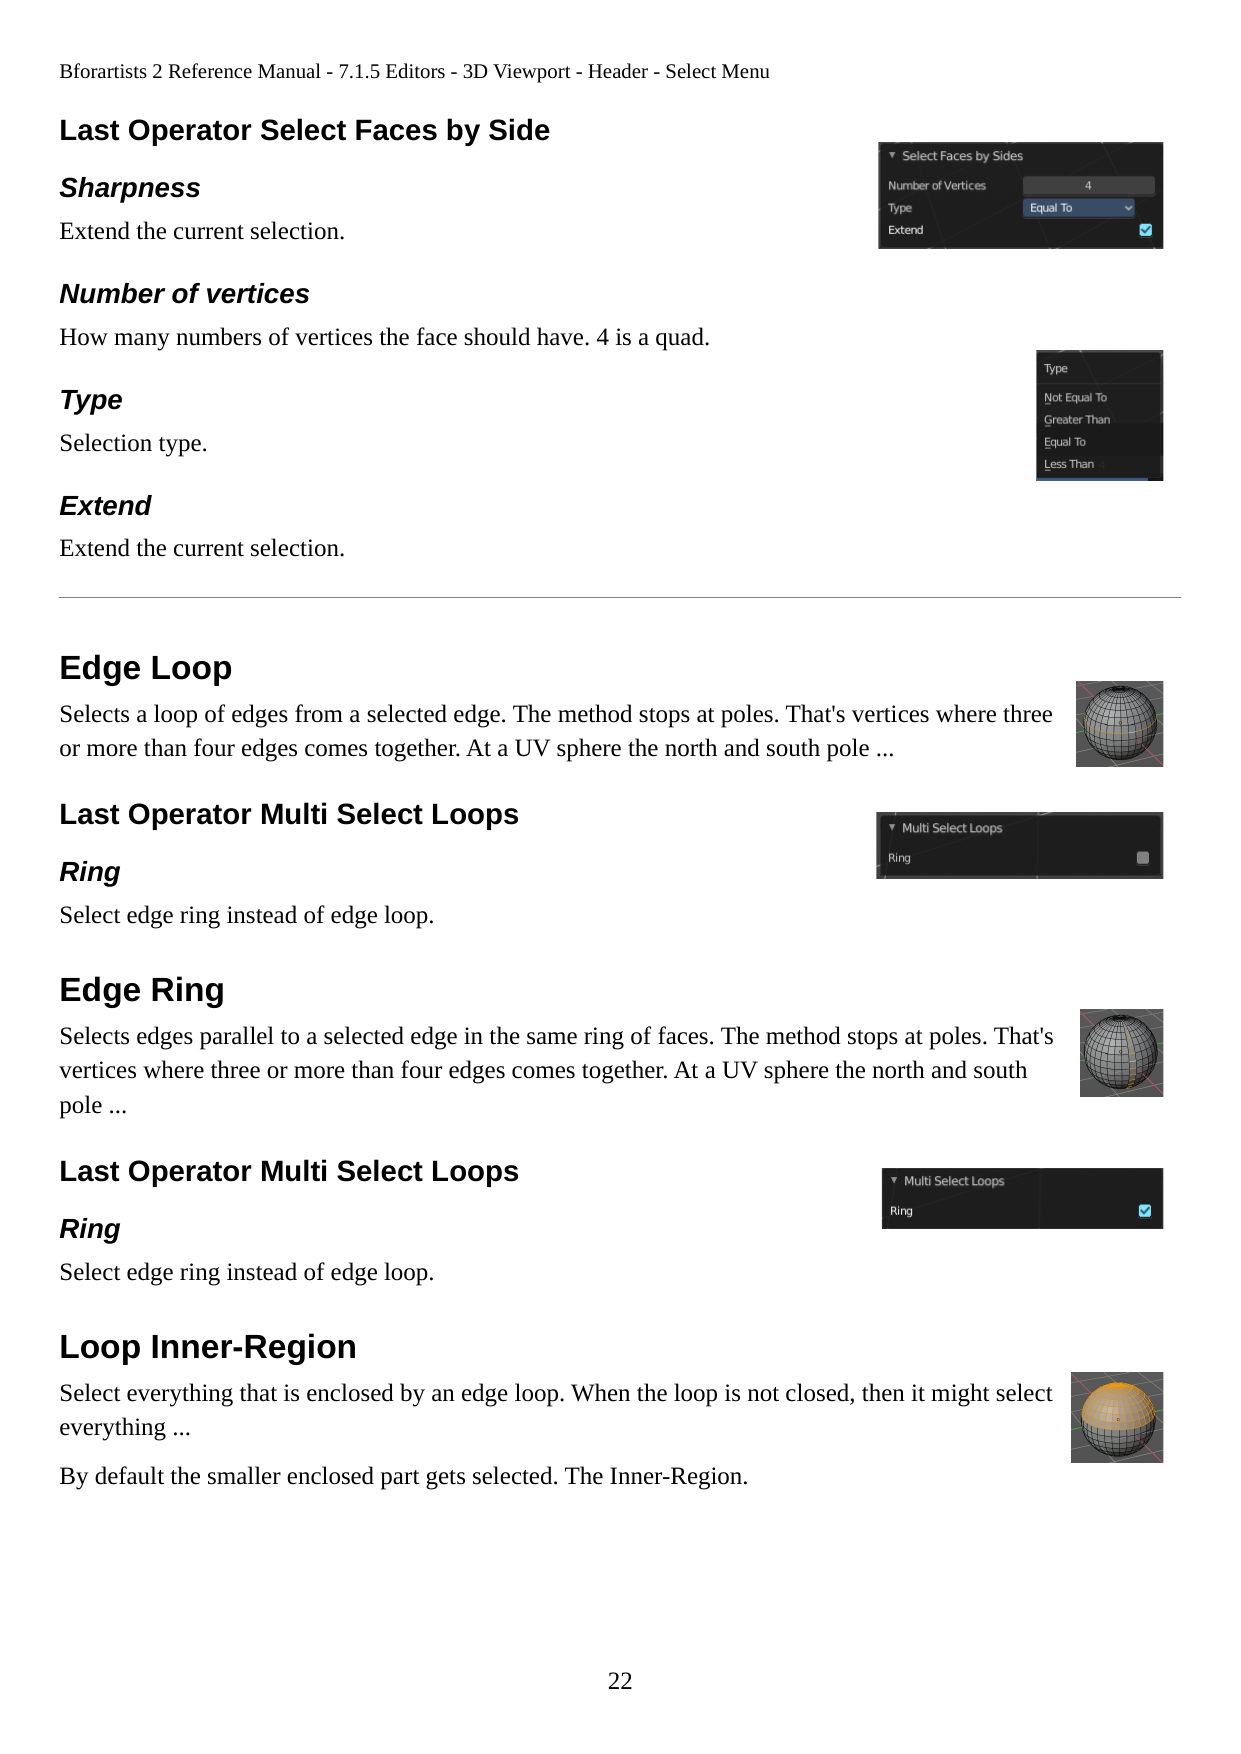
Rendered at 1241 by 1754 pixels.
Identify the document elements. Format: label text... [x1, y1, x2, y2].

picture [1076, 681, 1164, 767]
subtitle Last Operator Multi Select Loops [59, 1154, 1181, 1187]
text Select edge ring instead of edge loop. [59, 900, 1181, 929]
picture [878, 142, 1164, 249]
text Select everything that is enclosed by an edge loop. When the loop is not closed, then it might select everything ... [59, 1378, 1071, 1441]
subtitle Ring [59, 856, 1181, 887]
subtitle Extend [59, 489, 1181, 521]
subtitle Last Operator Select Faces by Side [59, 113, 1181, 146]
text [1164, 428, 1181, 456]
picture [1071, 1372, 1164, 1463]
picture [1080, 1009, 1164, 1097]
subtitle Edge Ring [59, 970, 1181, 1008]
subtitle Number of vertices [59, 277, 1181, 309]
text Selects a loop of edges from a selected edge. The method stops at poles. That's vertices where three or more than four edges comes together. At a UV sphere the north and south pole ... [59, 699, 1076, 762]
subtitle Type [59, 383, 1036, 415]
picture [1036, 350, 1164, 481]
subtitle Last Operator Multi Select Loops [59, 797, 1181, 831]
text Select edge ring instead of edge loop. [59, 1257, 1181, 1286]
text By default the smaller enclosed part gets selected. The Inner-Region. [59, 1461, 1181, 1490]
subtitle Edge Loop [59, 648, 1181, 686]
text Extend the current selection. [59, 533, 1181, 562]
text How many numbers of vertices the face should have. 4 is a quad. [59, 322, 1181, 350]
picture [881, 1168, 1164, 1229]
text Selection type. [59, 428, 1036, 456]
text Extend the current selection. [59, 216, 878, 244]
subtitle Sharpness [59, 171, 878, 203]
picture [876, 812, 1164, 879]
subtitle [1164, 171, 1181, 203]
subtitle Loop Inner-Region [59, 1327, 1181, 1365]
text Selects edges parallel to a selected edge in the same ring of faces. The method stops at poles. That's vertices where three or more than four edges comes together. At a UV sphere the north and south pole ... [59, 1021, 1181, 1119]
subtitle [1164, 383, 1181, 415]
subtitle Ring [59, 1212, 1181, 1244]
